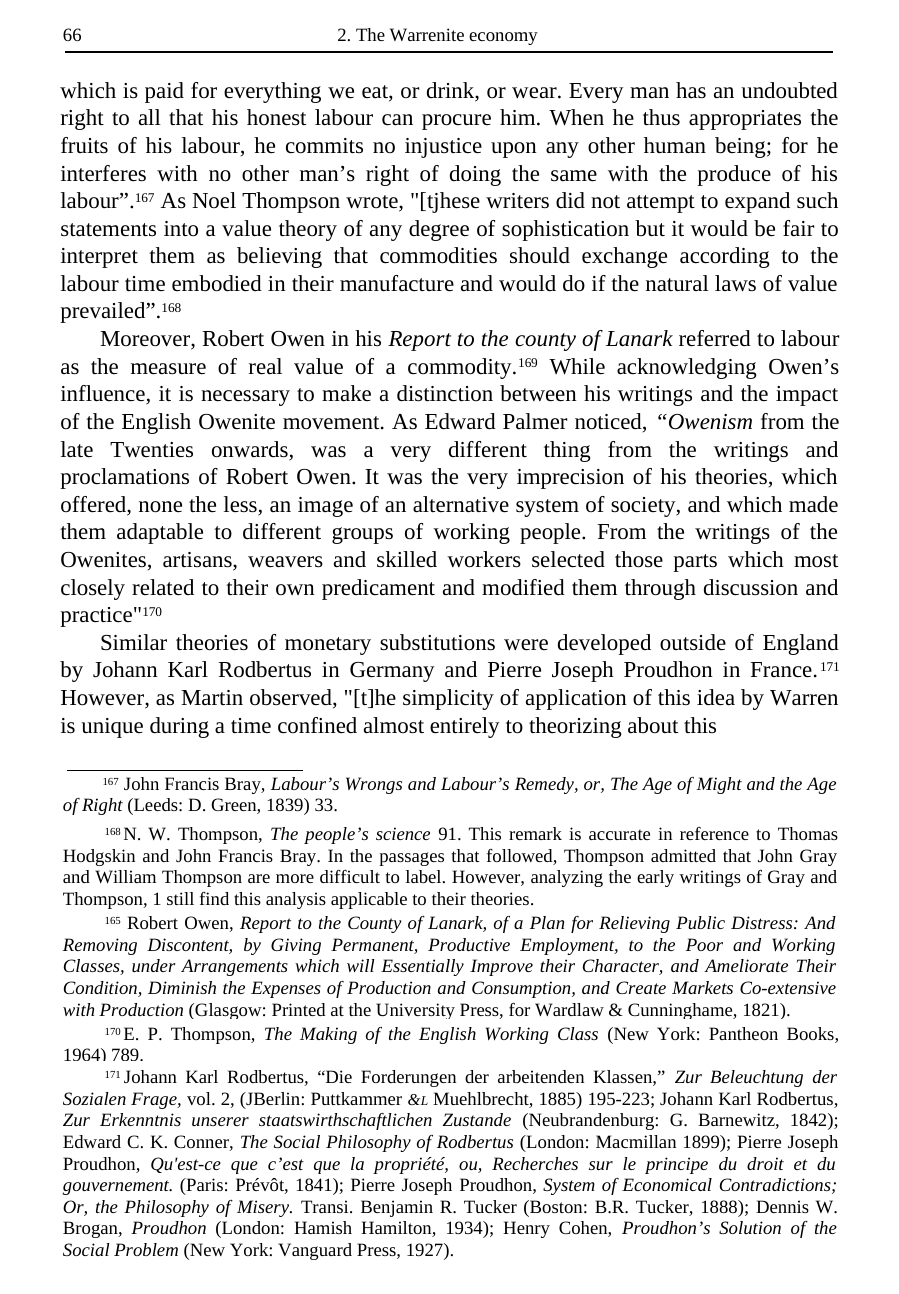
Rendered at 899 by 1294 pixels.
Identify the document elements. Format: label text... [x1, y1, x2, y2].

text 168 N. W. Thompson, The people’s science 91. This remark is accurate in reference to Thomas Hodgskin and John Francis Bray. In the passages that followed, Thompson admitted that John Gray and William Thompson are more difficult to label. However, analyzing the early writings of Gray and Thompson, 1 still find this analysis applicable to their theories. [63, 823, 839, 908]
text 66 [63, 24, 88, 46]
text 165 Robert Owen, Report to the County of Lanark, of a Plan for Relieving Public Distress: And Removing Discontent, by Giving Permanent, Productive Employment, to the Poor and Working Classes, under Arrangements which will Essentially Improve their Character, and Ameliorate Their Condition, Diminish the Expenses of Production and Consumption, and Create Markets Co-extensive with Production (Glasgow: Printed at the University Press, for Wardlaw & Cunninghame, 1821). [63, 912, 839, 1019]
text 171 Johann Karl Rodbertus, “Die Forderungen der arbeitenden Klassen,” Zur Beleuchtung der Sozialen Frage, vol. 2, (JBerlin: Puttkammer &l Muehlbrecht, 1885) 195-223; Johann Karl Rodbertus, Zur Erkenntnis unserer staatswirthschaftlichen Zustande (Neubrandenburg: G. Barnewitz, 1842); Edward С. K. Conner, The Social Philosophy of Rodbertus (London: Macmillan 1899); Pierre Joseph Proudhon, Qu'est-ce que c’est que la propriété, ou, Recherches sur le principe du droit et du gouvernement. (Paris: Prévôt, 1841); Pierre Joseph Proudhon, System of Economical Contradictions; Or, the Philosophy of Misery. Transi. Benjamin R. Tucker (Boston: B.R. Tucker, 1888); Dennis W. Brogan, Proudhon (London: Hamish Hamilton, 1934); Henry Cohen, Proudhon’s Solution of the Social Problem (New York: Vanguard Press, 1927). [63, 1066, 839, 1260]
text 167 John Francis Bray, Labour’s Wrongs and Labour’s Remedy, or, The Age of Might and the Age of Right (Leeds: D. Green, 1839) 33. [63, 773, 839, 816]
text which is paid for everything we eat, or drink, or wear. Every man has an undoubted right to all that his honest labour can procure him. When he thus appropriates the fruits of his labour, he commits no injustice upon any other human being; for he interferes with no other man’s right of doing the same with the produce of his labour”.167 As Noel Thompson wrote, "[tjhese writers did not attempt to expand such statements into a value theory of any degree of sophistication but it would be fair to interpret them as believing that commodities should exchange according to the labour time embodied in their manufacture and would do if the natural laws of value prevailed”.168 [60, 77, 839, 324]
text Moreover, Robert Owen in his Report to the county of Lanark referred to labour as the measure of real value of a commodity.169 While acknowledging Owen’s influence, it is necessary to make a distinction between his writings and the impact of the English Owenite movement. As Edward Palmer noticed, “Owenism from the late Twenties onwards, was a very different thing from the writings and proclamations of Robert Owen. It was the very imprecision of his theories, which offered, none the less, an image of an alternative system of society, and which made them adaptable to different groups of working people. From the writings of the Owenites, artisans, weavers and skilled workers selected those parts which most closely related to their own predicament and modified them through discussion and practice"170 [60, 325, 839, 628]
text 170 E. P. Thompson, The Making of the English Working Class (New York: Pantheon Books, 1964) 789. [63, 1023, 839, 1061]
text Similar theories of monetary substitutions were developed outside of England by Johann Karl Rodbertus in Germany and Pierre Joseph Proudhon in France.171 However, as Martin observed, "[t]he simplicity of application of this idea by Warren is unique during a time confined almost entirely to theorizing about this [60, 629, 839, 738]
text 2. The Warrenite economy [337, 24, 563, 46]
